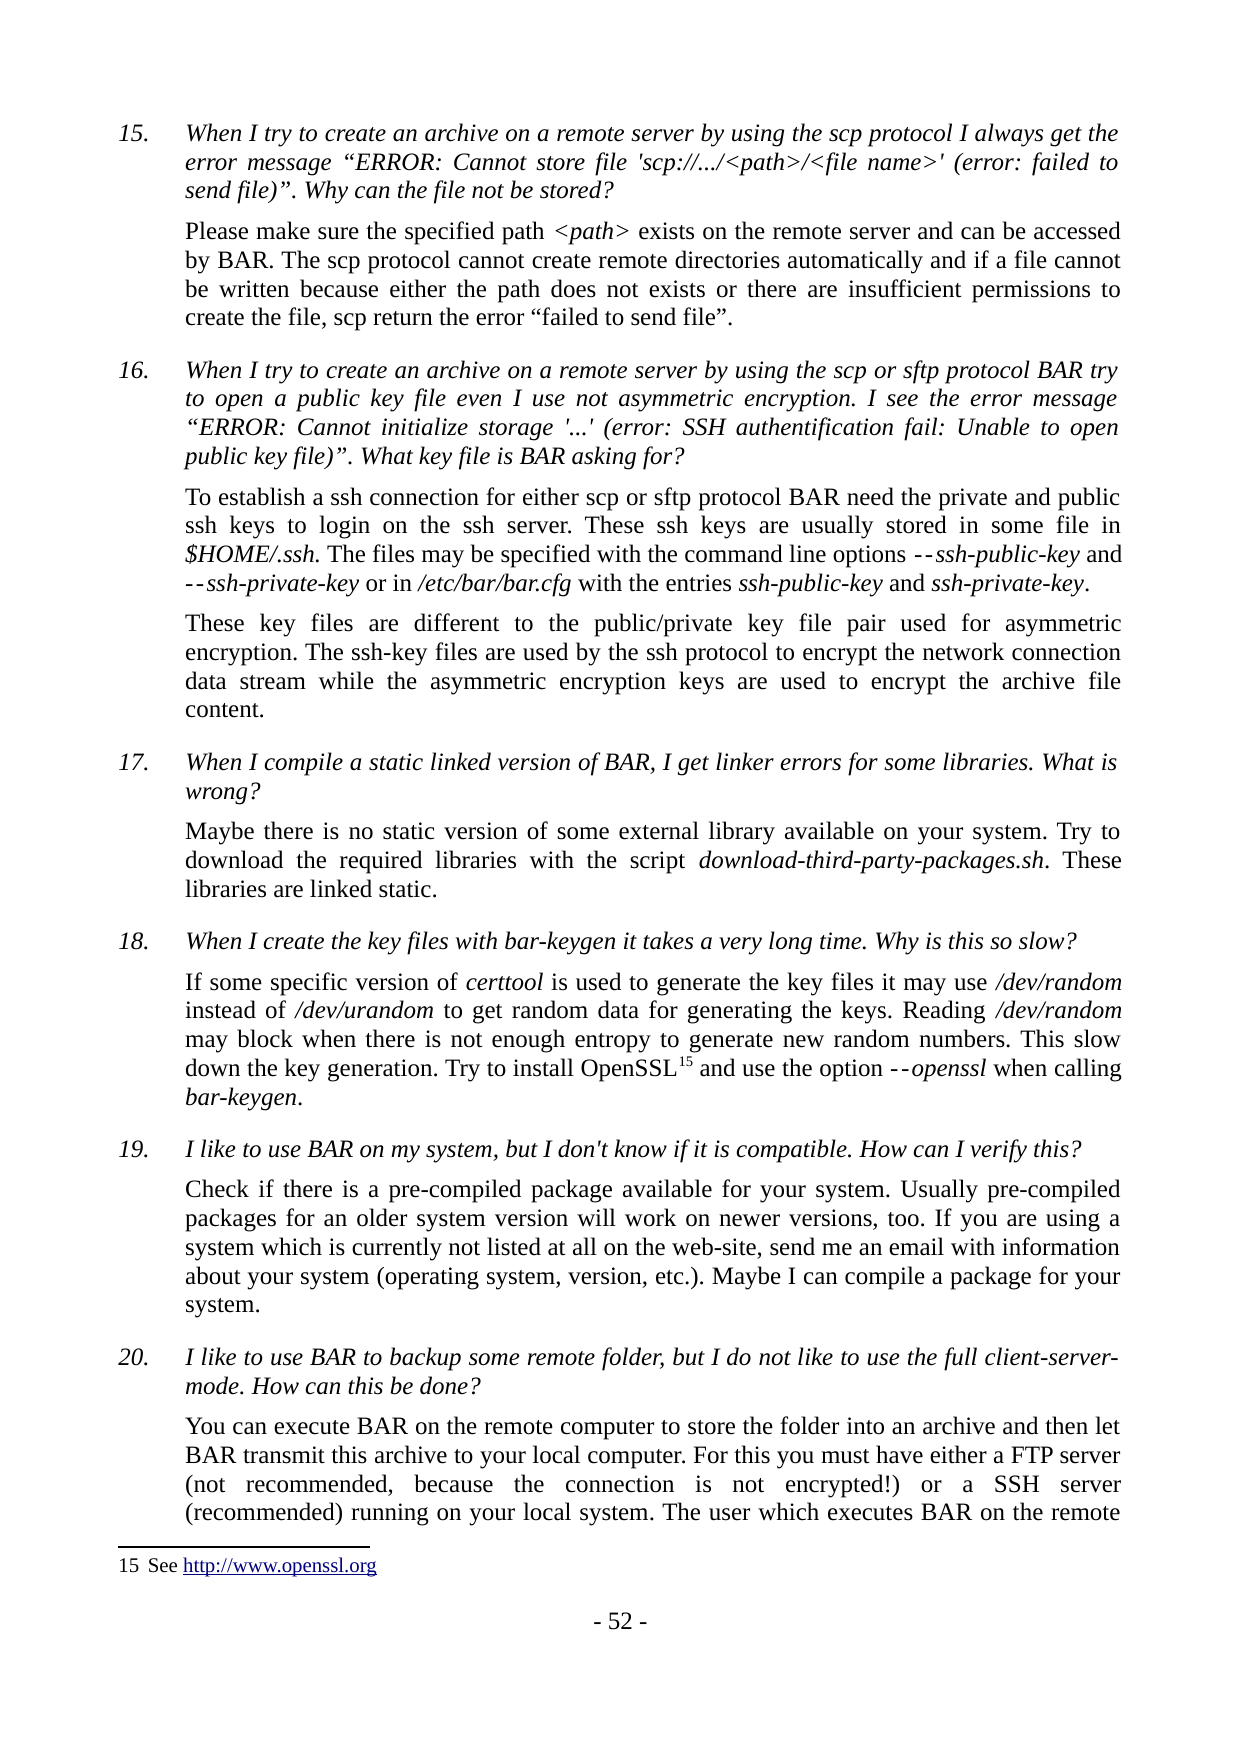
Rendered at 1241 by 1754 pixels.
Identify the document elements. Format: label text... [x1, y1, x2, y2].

list When I compile a static linked version of BAR, I get linker errors for some libraries. What is wrong? [118, 747, 1122, 804]
text You can execute BAR on the remote computer to store the folder into an archive and then let BAR transmit this archive to your local computer. For this you must have either a FTP server (not recommended, because the connection is not encrypted!) or a SSH server (recommended) running on your local system. The user which executes BAR on the remote [185, 1411, 1122, 1526]
text Check if there is a pre-compiled package available for your system. Usually pre-compiled packages for an older system version will work on newer versions, too. If you are using a system which is currently not listed at all on the web-site, send me an email with information about your system (operating system, version, etc.). Maybe I can compile a package for your system. [185, 1174, 1122, 1318]
text To establish a ssh connection for either scp or sftp protocol BAR need the private and public ssh keys to login on the ssh server. These ssh keys are usually stored in some file in $HOME/.ssh. The files may be specified with the command line options ‑‑ssh-public-key and ‑‑ssh-private-key or in /etc/bar/bar.cfg with the entries ssh-public-key and ssh-private-key. [185, 482, 1122, 597]
text See http://www.openssl.org [118, 1553, 1122, 1577]
text If some specific version of certtool is used to generate the key files it may use /dev/random instead of /dev/urandom to get random data for generating the keys. Reading /dev/random may block when there is not enough entropy to generate new random numbers. This slow down the key generation. Try to install OpenSSL and use the option ‑‑openssl when calling bar-keygen. [185, 967, 1122, 1110]
list I like to use BAR on my system, but I don't know if it is compatible. How can I verify this? [118, 1134, 1122, 1163]
text These key files are different to the public/private key file pair used for asymmetric encryption. The ssh-key files are used by the ssh protocol to encrypt the network connection data stream while the asymmetric encryption keys are used to encrypt the archive file content. [185, 608, 1122, 723]
list When I try to create an archive on a remote server by using the scp protocol I always get the error message “ERROR: Cannot store file 'scp://.../<path>/<file name>' (error: failed to send file)”. Why can the file not be stored? [118, 118, 1122, 204]
list When I try to create an archive on a remote server by using the scp or sftp protocol BAR try to open a public key file even I use not asymmetric encryption. I see the error message “ERROR: Cannot initialize storage '...' (error: SSH authentification fail: Unable to open public key file)”. What key file is BAR asking for? [118, 355, 1122, 470]
text Please make sure the specified path <path> exists on the remote server and can be accessed by BAR. The scp protocol cannot create remote directories automatically and if a file cannot be written because either the path does not exists or there are insufficient permissions to create the file, scp return the error “failed to send file”. [185, 216, 1122, 331]
text Maybe there is no static version of some external library available on your system. Try to download the required libraries with the script download-third-party-packages.sh. These libraries are linked static. [185, 816, 1122, 902]
list I like to use BAR to backup some remote folder, but I do not like to use the full client-server-mode. How can this be done? [118, 1342, 1122, 1399]
list When I create the key files with bar-keygen it takes a very long time. Why is this so slow? [118, 926, 1122, 955]
